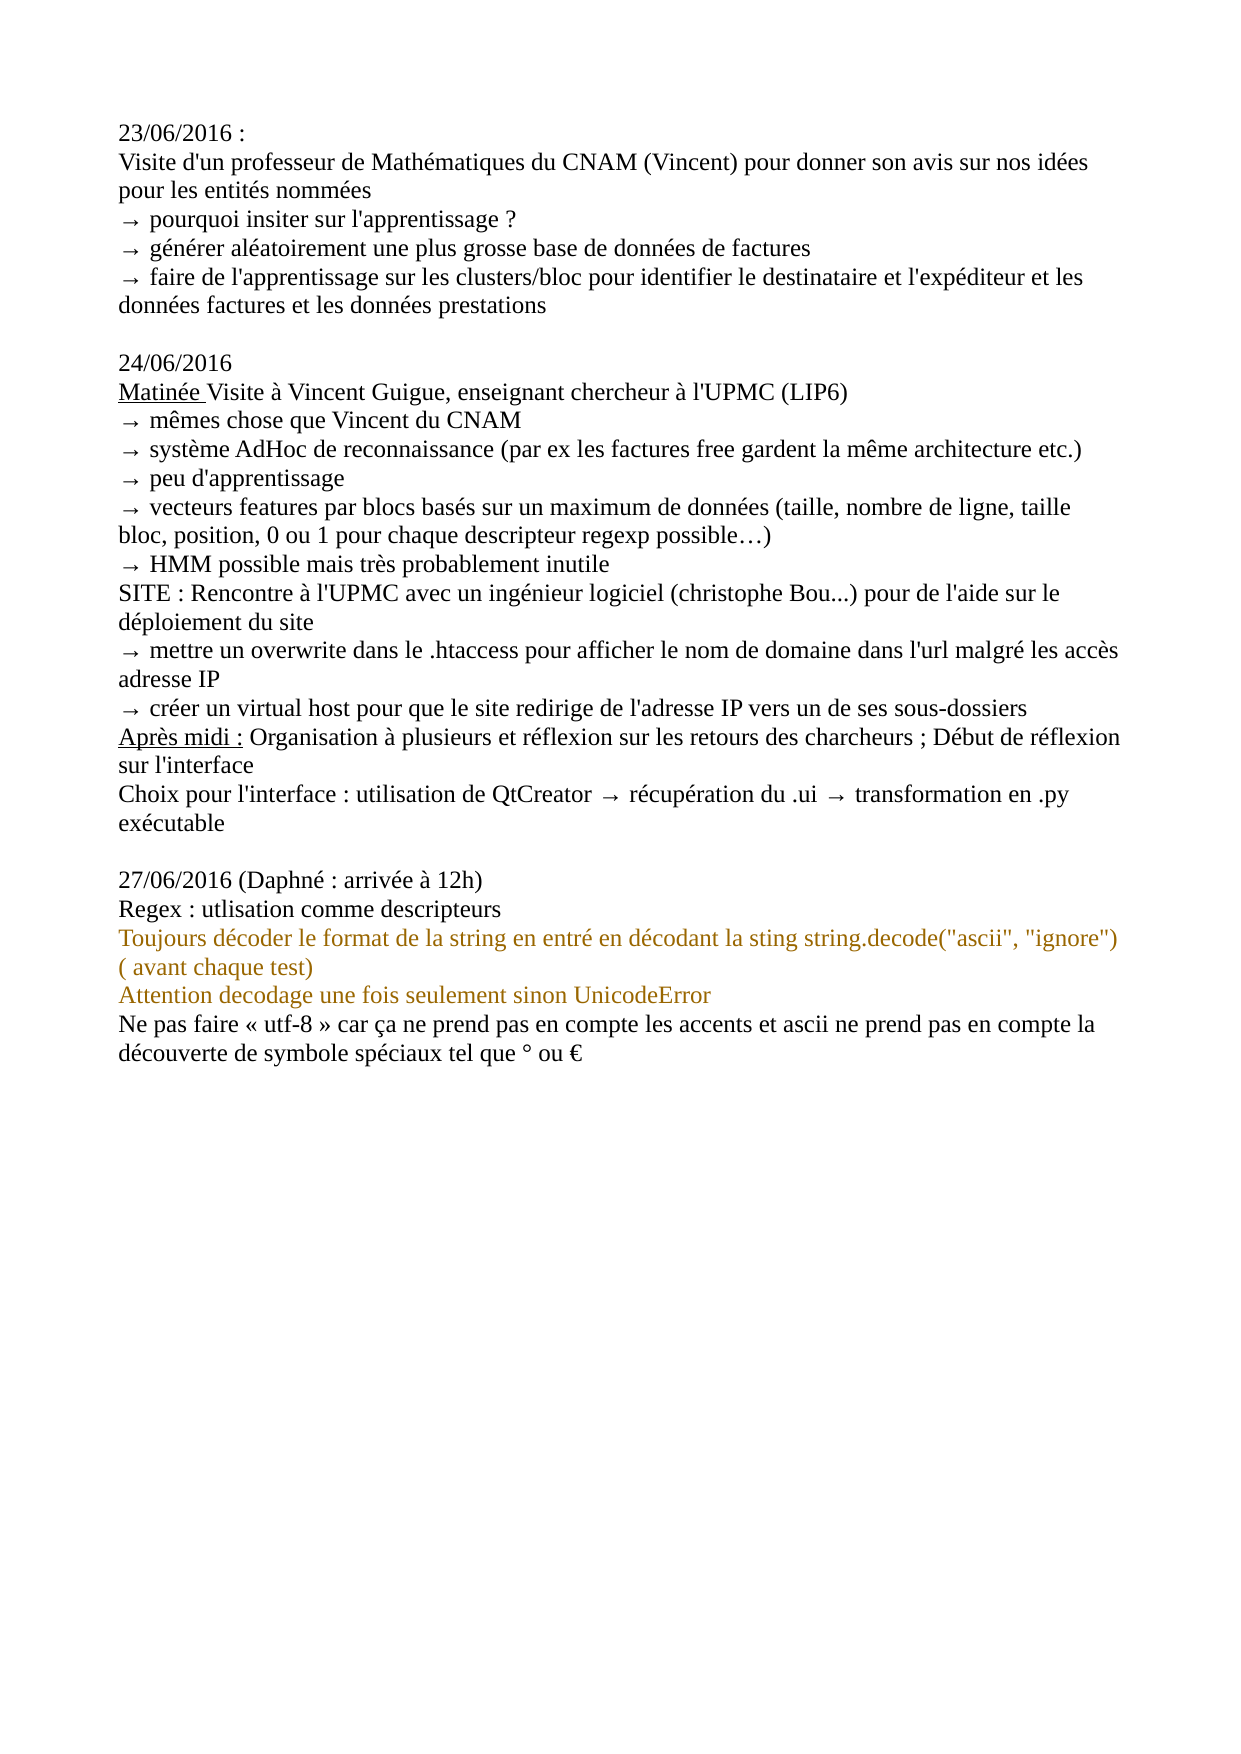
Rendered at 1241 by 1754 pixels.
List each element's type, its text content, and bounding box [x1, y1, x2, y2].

text → système AdHoc de reconnaissance (par ex les factures free gardent la même architecture etc.) [118, 434, 1122, 463]
text Regex : utlisation comme descripteurs [118, 894, 1122, 923]
text Attention decodage une fois seulement sinon UnicodeError [118, 981, 1122, 1009]
text Après midi : Organisation à plusieurs et réflexion sur les retours des charcheurs ; Début de réflexion sur l'interface [118, 722, 1122, 779]
text → faire de l'apprentissage sur les clusters/bloc pour identifier le destinataire et l'expéditeur et les données factures et les données prestations [118, 262, 1122, 319]
text → vecteurs features par blocs basés sur un maximum de données (taille, nombre de ligne, taille bloc, position, 0 ou 1 pour chaque descripteur regexp possible…) [118, 492, 1122, 549]
text 27/06/2016 (Daphné : arrivée à 12h) [118, 866, 1122, 894]
text Visite d'un professeur de Mathématiques du CNAM (Vincent) pour donner son avis sur nos idées pour les entités nommées [118, 147, 1122, 204]
text → HMM possible mais très probablement inutile [118, 549, 1122, 578]
text → peu d'apprentissage [118, 463, 1122, 492]
text Toujours décoder le format de la string en entré en décodant la sting string.decode("ascii", "ignore") ( avant chaque test) [118, 923, 1122, 981]
text 24/06/2016 [118, 348, 1122, 377]
text SITE : Rencontre à l'UPMC avec un ingénieur logiciel (christophe Bou...) pour de l'aide sur le déploiement du site [118, 578, 1122, 636]
text Choix pour l'interface : utilisation de QtCreator → récupération du .ui → transformation en .py exécutable [118, 779, 1122, 837]
text → mettre un overwrite dans le .htaccess pour afficher le nom de domaine dans l'url malgré les accès adresse IP [118, 636, 1122, 693]
text → pourquoi insiter sur l'apprentissage ? [118, 204, 1122, 233]
text → générer aléatoirement une plus grosse base de données de factures [118, 233, 1122, 262]
text Ne pas faire « utf-8 » car ça ne prend pas en compte les accents et ascii ne prend pas en compte la découverte de symbole spéciaux tel que ° ou € [118, 1009, 1122, 1067]
text → créer un virtual host pour que le site redirige de l'adresse IP vers un de ses sous-dossiers [118, 693, 1122, 722]
text 23/06/2016 : [118, 118, 1122, 147]
text Matinée Visite à Vincent Guigue, enseignant chercheur à l'UPMC (LIP6) [118, 377, 1122, 406]
text → mêmes chose que Vincent du CNAM [118, 406, 1122, 434]
